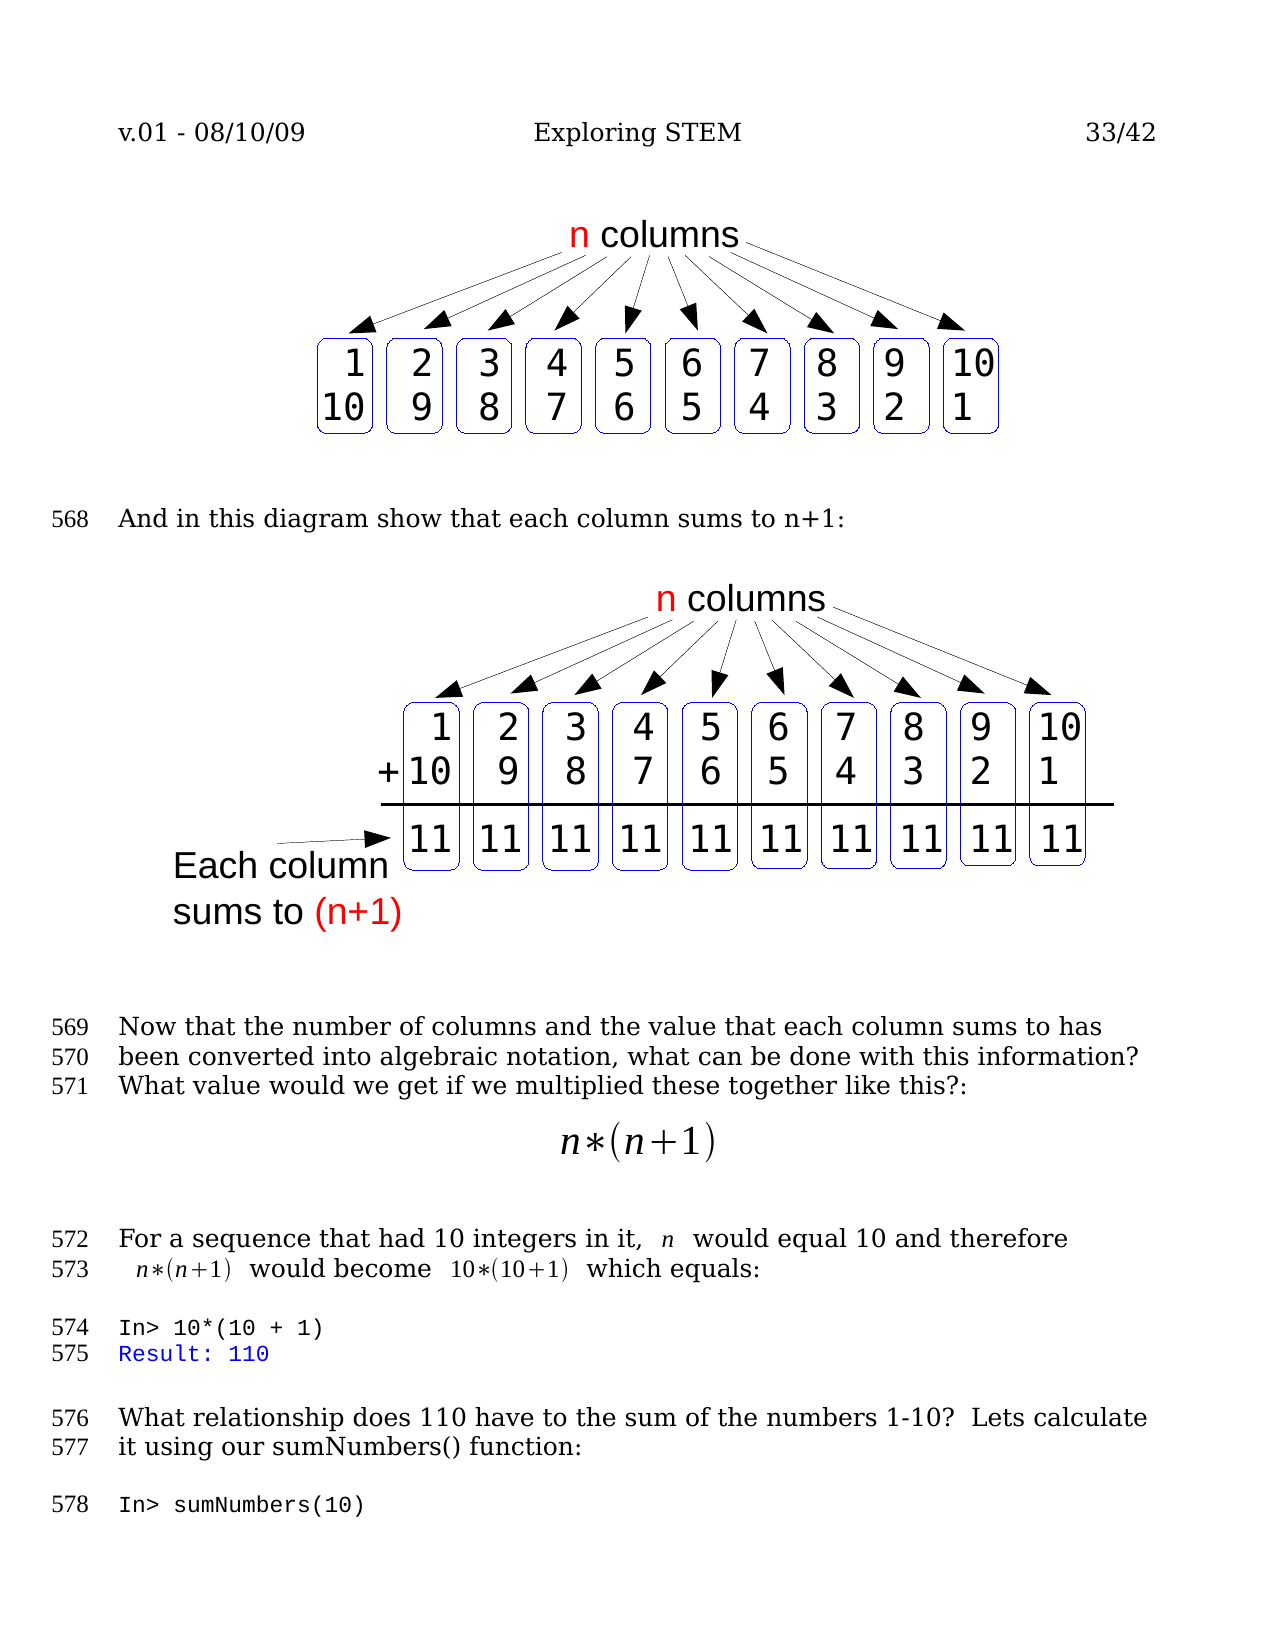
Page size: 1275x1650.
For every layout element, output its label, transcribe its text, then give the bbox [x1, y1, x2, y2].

text For a sequence that had 10 integers in it,would equal 10 and thereforewould becomewhich equals: [118, 1224, 1157, 1284]
text In> 10*(10 + 1) [118, 1316, 1157, 1342]
text Now that the number of columns and the value that each column sums to has been converted into algebraic notation, what can be done with this information? What value would we get if we multiplied these together like this?: [118, 1013, 1157, 1100]
text And in this diagram show that each column sums to n+1: [118, 504, 1157, 533]
text In> sumNumbers(10) [118, 1493, 1157, 1519]
text What relationship does 110 have to the sum of the numbers 1-10? Lets calculate it using our sumNumbers() function: [118, 1403, 1157, 1461]
text Result: 110 [118, 1342, 1157, 1368]
